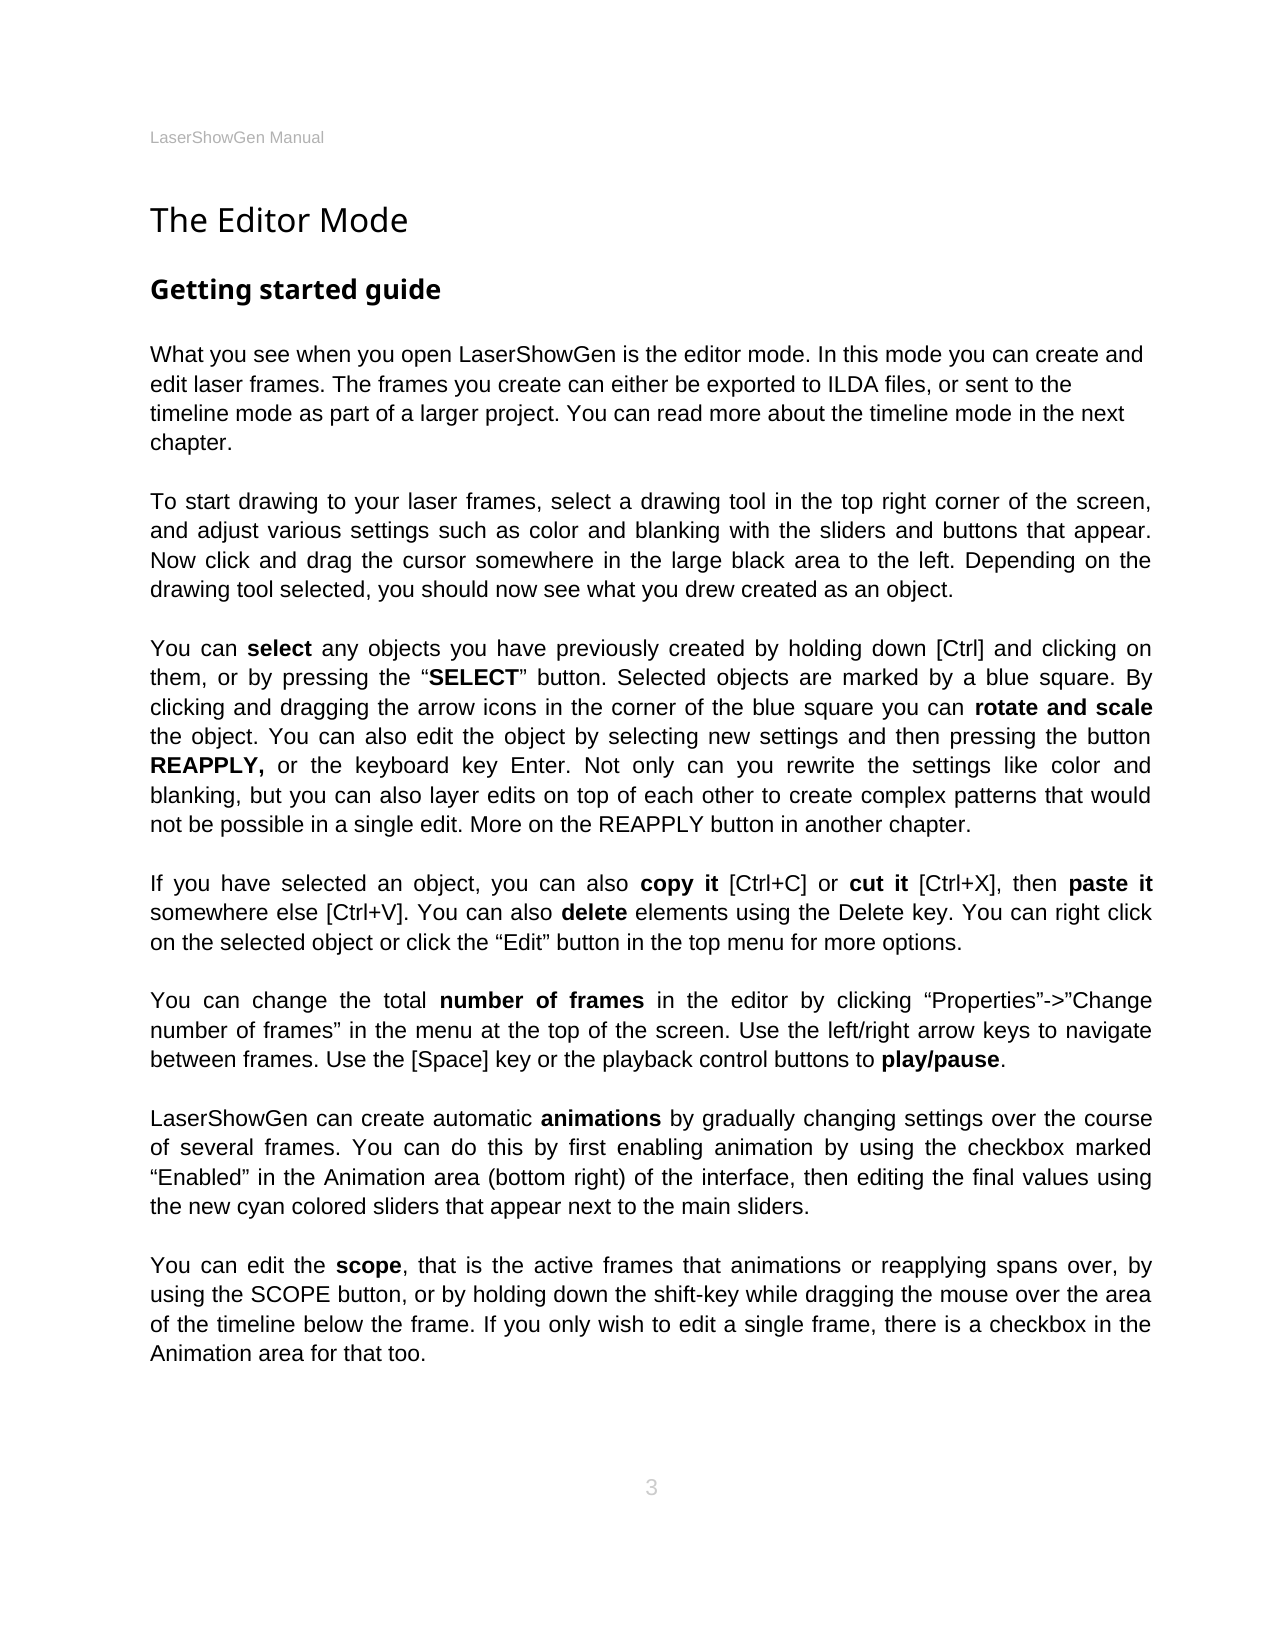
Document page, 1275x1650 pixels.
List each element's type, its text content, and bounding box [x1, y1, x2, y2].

text What you see when you open LaserShowGen is the editor mode. In this mode you can create and edit laser frames. The frames you create can either be exported to ILDA files, or sent to the timeline mode as part of a larger project. You can read more about the timeline mode in the next chapter. [150, 342, 1153, 456]
text You can edit the scope, that is the active frames that animations or reapplying spans over, by using the SCOPE button, or by holding down the shift-key while dragging the mouse over the area of the timeline below the frame. If you only wish to edit a single frame, there is a checkbox in the Animation area for that too. [150, 1252, 1153, 1366]
text You can change the total number of frames in the editor by clicking “Properties”->”Change number of frames” in the menu at the top of the screen. Use the left/right arrow keys to navigate between frames. Use the [Space] key or the playback control buttons to play/pause. [150, 988, 1153, 1072]
subtitle Getting started guide [150, 270, 1153, 307]
subtitle The Editor Mode [150, 197, 1153, 242]
text LaserShowGen can create automatic animations by gradually changing settings over the course of several frames. You can do this by first enabling animation by using the checkbox marked “Enabled” in the Animation area (bottom right) of the interface, then editing the final values using the new cyan colored sliders that appear next to the main sliders. [150, 1106, 1153, 1219]
text If you have selected an object, you can also copy it [Ctrl+C] or cut it [Ctrl+X], then paste it somewhere else [Ctrl+V]. You can also delete elements using the Delete key. You can right click on the selected object or click the “Edit” button in the top menu for more options. [150, 871, 1153, 955]
text To start drawing to your laser frames, select a drawing tool in the top right corner of the screen, and adjust various settings such as color and blanking with the sliders and buttons that appear. Now click and drag the cursor somewhere in the large black area to the left. Depending on the drawing tool selected, you should now see what you drew created as an object. [150, 489, 1153, 602]
text You can select any objects you have previously created by holding down [Ctrl] and clicking on them, or by pressing the “SELECT” button. Selected objects are marked by a blue square. By clicking and dragging the arrow icons in the corner of the blue square you can rotate and scale the object. You can also edit the object by selecting new settings and then pressing the button REAPPLY, or the keyboard key Enter. Not only can you rewrite the settings like color and blanking, but you can also layer edits on top of each other to create complex patterns that would not be possible in a single edit. More on the REAPPLY button in another chapter. [150, 636, 1153, 837]
